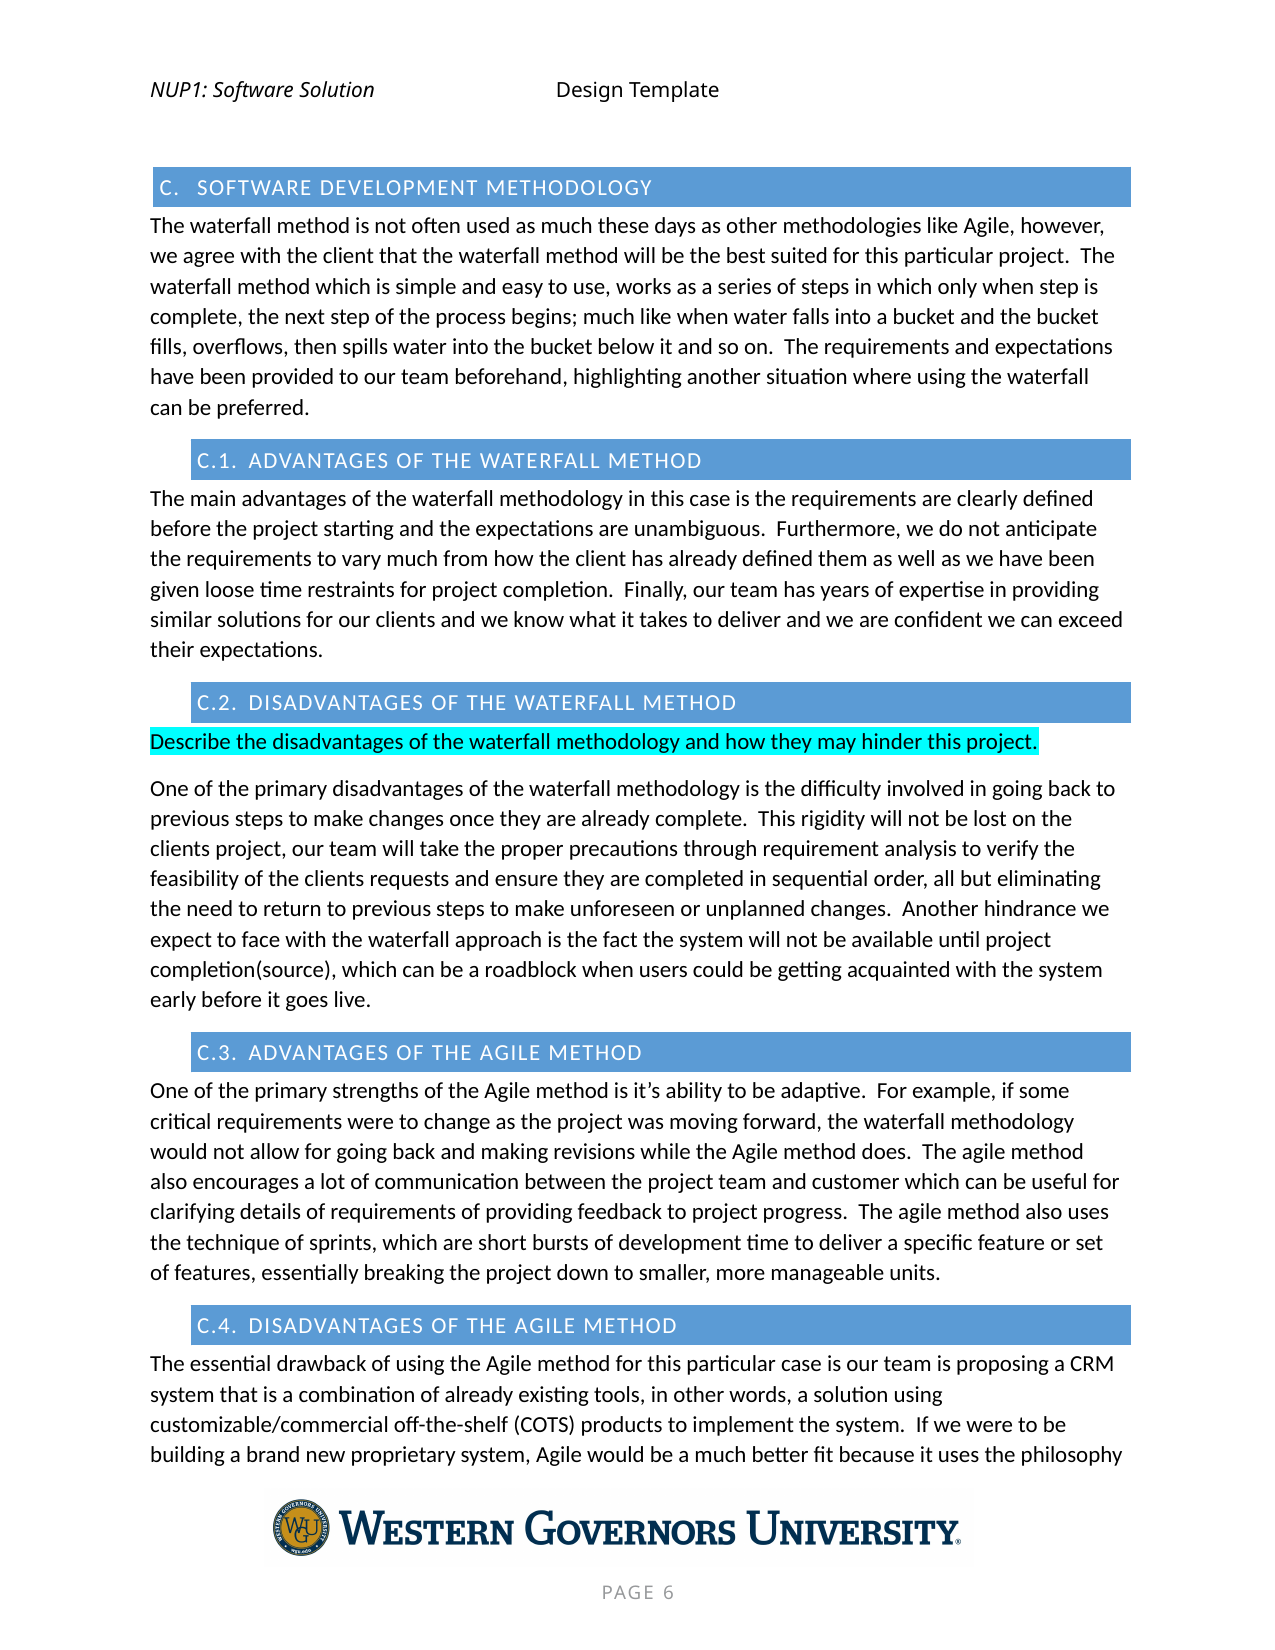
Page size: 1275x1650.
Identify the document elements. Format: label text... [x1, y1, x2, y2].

subtitle Advantages of the waterfall method [197, 446, 1125, 474]
text One of the primary disadvantages of the waterfall methodology is the difficulty involved in going back to previous steps to make changes once they are already complete. This rigidity will not be lost on the clients project, our team will take the proper precautions through requirement analysis to verify the feasibility of the clients requests and ensure they are completed in sequential order, all but eliminating the need to return to previous steps to make unforeseen or unplanned changes. Another hindrance we expect to face with the waterfall approach is the fact the system will not be available until project completion(source), which can be a roadblock when users could be getting acquainted with the system early before it goes live. [150, 774, 1125, 1013]
text The main advantages of the waterfall methodology in this case is the requirements are clearly defined before the project starting and the expectations are unambiguous. Furthermore, we do not anticipate the requirements to vary much from how the client has already defined them as well as we have been given loose time restraints for project completion. Finally, our team has years of expertise in providing similar solutions for our clients and we know what it takes to deliver and we are confident we can exceed their expectations. [150, 484, 1125, 663]
picture [263, 1488, 974, 1567]
text Describe the disadvantages of the waterfall methodology and how they may hinder this project. [150, 727, 1125, 755]
text One of the primary strengths of the Agile method is it’s ability to be adaptive. For example, if some critical requirements were to change as the project was moving forward, the waterfall methodology would not allow for going back and making revisions while the Agile method does. The agile method also encourages a lot of communication between the project team and customer which can be useful for clarifying details of requirements of providing feedback to project progress. The agile method also uses the technique of sprints, which are short bursts of development time to deliver a specific feature or set of features, essentially breaking the project down to smaller, more manageable units. [150, 1077, 1125, 1286]
text The waterfall method is not often used as much these days as other methodologies like Agile, however, we agree with the client that the waterfall method will be the best suited for this particular project. The waterfall method which is simple and easy to use, works as a series of steps in which only when step is complete, the next step of the process begins; much like when water falls into a bucket and the bucket fills, overflows, then spills water into the bucket below it and so on. The requirements and expectations have been provided to our team beforehand, highlighting another situation where using the waterfall can be preferred. [150, 211, 1125, 421]
subtitle Advantages of THE AGILE METHOd [197, 1038, 1125, 1066]
text The essential drawback of using the Agile method for this particular case is our team is proposing a CRM system that is a combination of already existing tools, in other words, a solution using customizable/commercial off-the-shelf (COTS) products to implement the system. If we were to be building a brand new proprietary system, Agile would be a much better fit because it uses the philosophy [150, 1349, 1125, 1468]
subtitle SOFTWARE DEVELOPMENT METHODOLOGY [159, 173, 1125, 201]
subtitle disAdvantages of the Agile Method [197, 1311, 1125, 1339]
subtitle DisAdvantages of the waterfall method [197, 688, 1125, 716]
